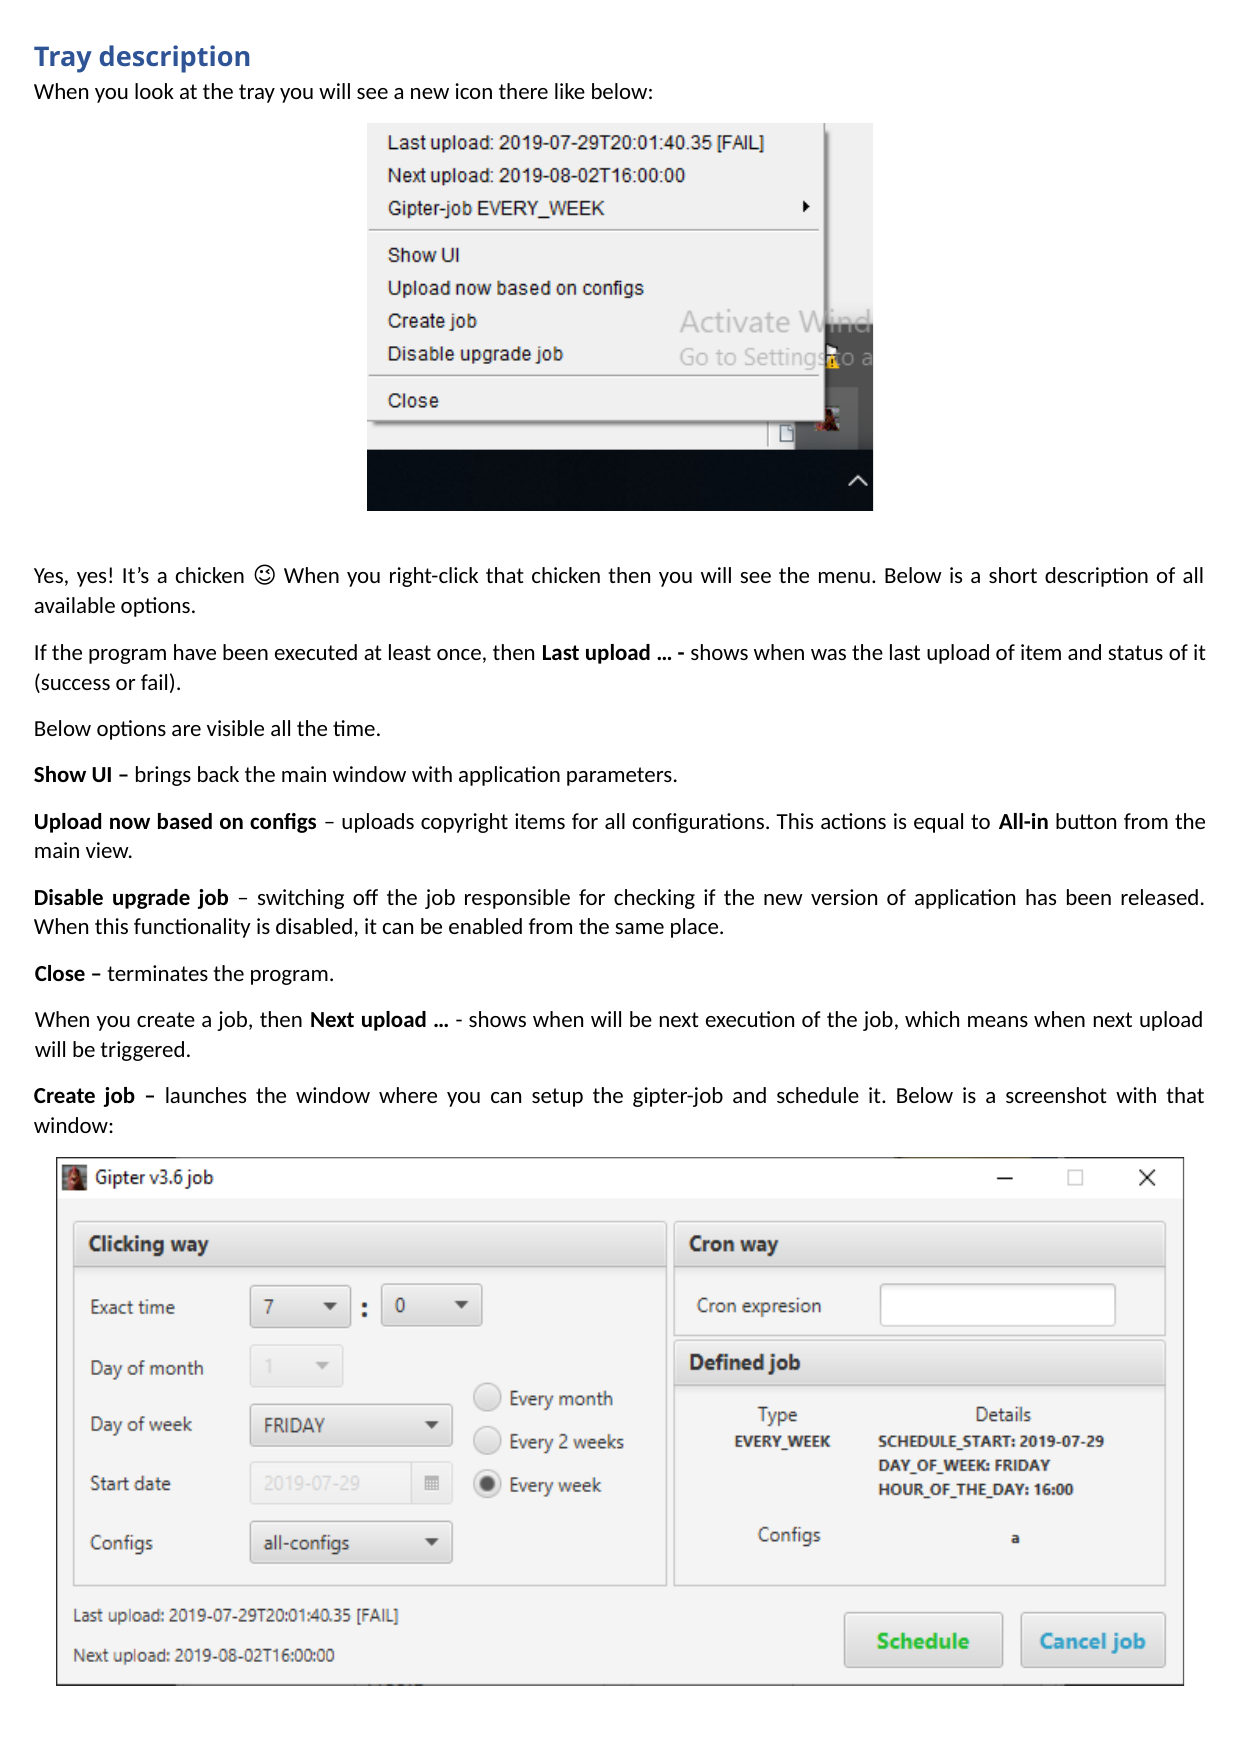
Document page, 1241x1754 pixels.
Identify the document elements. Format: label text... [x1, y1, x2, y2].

subtitle Tray description [34, 38, 1207, 75]
text If the program have been executed at least once, then Last upload … - shows when was the last upload of item and status of it (success or fail). [34, 638, 1207, 696]
text Below options are visible all the time. [34, 714, 1207, 742]
picture [367, 123, 874, 511]
text Create job – launches the window where you can setup the gipter-job and schedule it. Below is a screenshot with that window: [34, 1081, 1207, 1139]
text Upload now based on configs – uploads copyright items for all configurations. This actions is equal to All-in button from the main view. [34, 807, 1207, 864]
text Yes, yes! It’s a chicken 😉 When you right-click that chicken then you will see the menu. Below is a short description of all available options. [34, 559, 1207, 620]
text Disable upgrade job – switching off the job responsible for checking if the new version of application has been released. When this functionality is disabled, it can be enabled from the same place. [34, 883, 1207, 941]
text Show UI – brings back the main window with application parameters. [34, 760, 1207, 788]
text When you create a job, then Next upload … - shows when will be next execution of the job, which means when next upload will be triggered. [34, 1005, 1206, 1063]
text When you look at the tray you will see a new icon there like below: [34, 77, 1207, 105]
text Close – terminates the program. [34, 959, 1206, 987]
picture [56, 1157, 1185, 1686]
